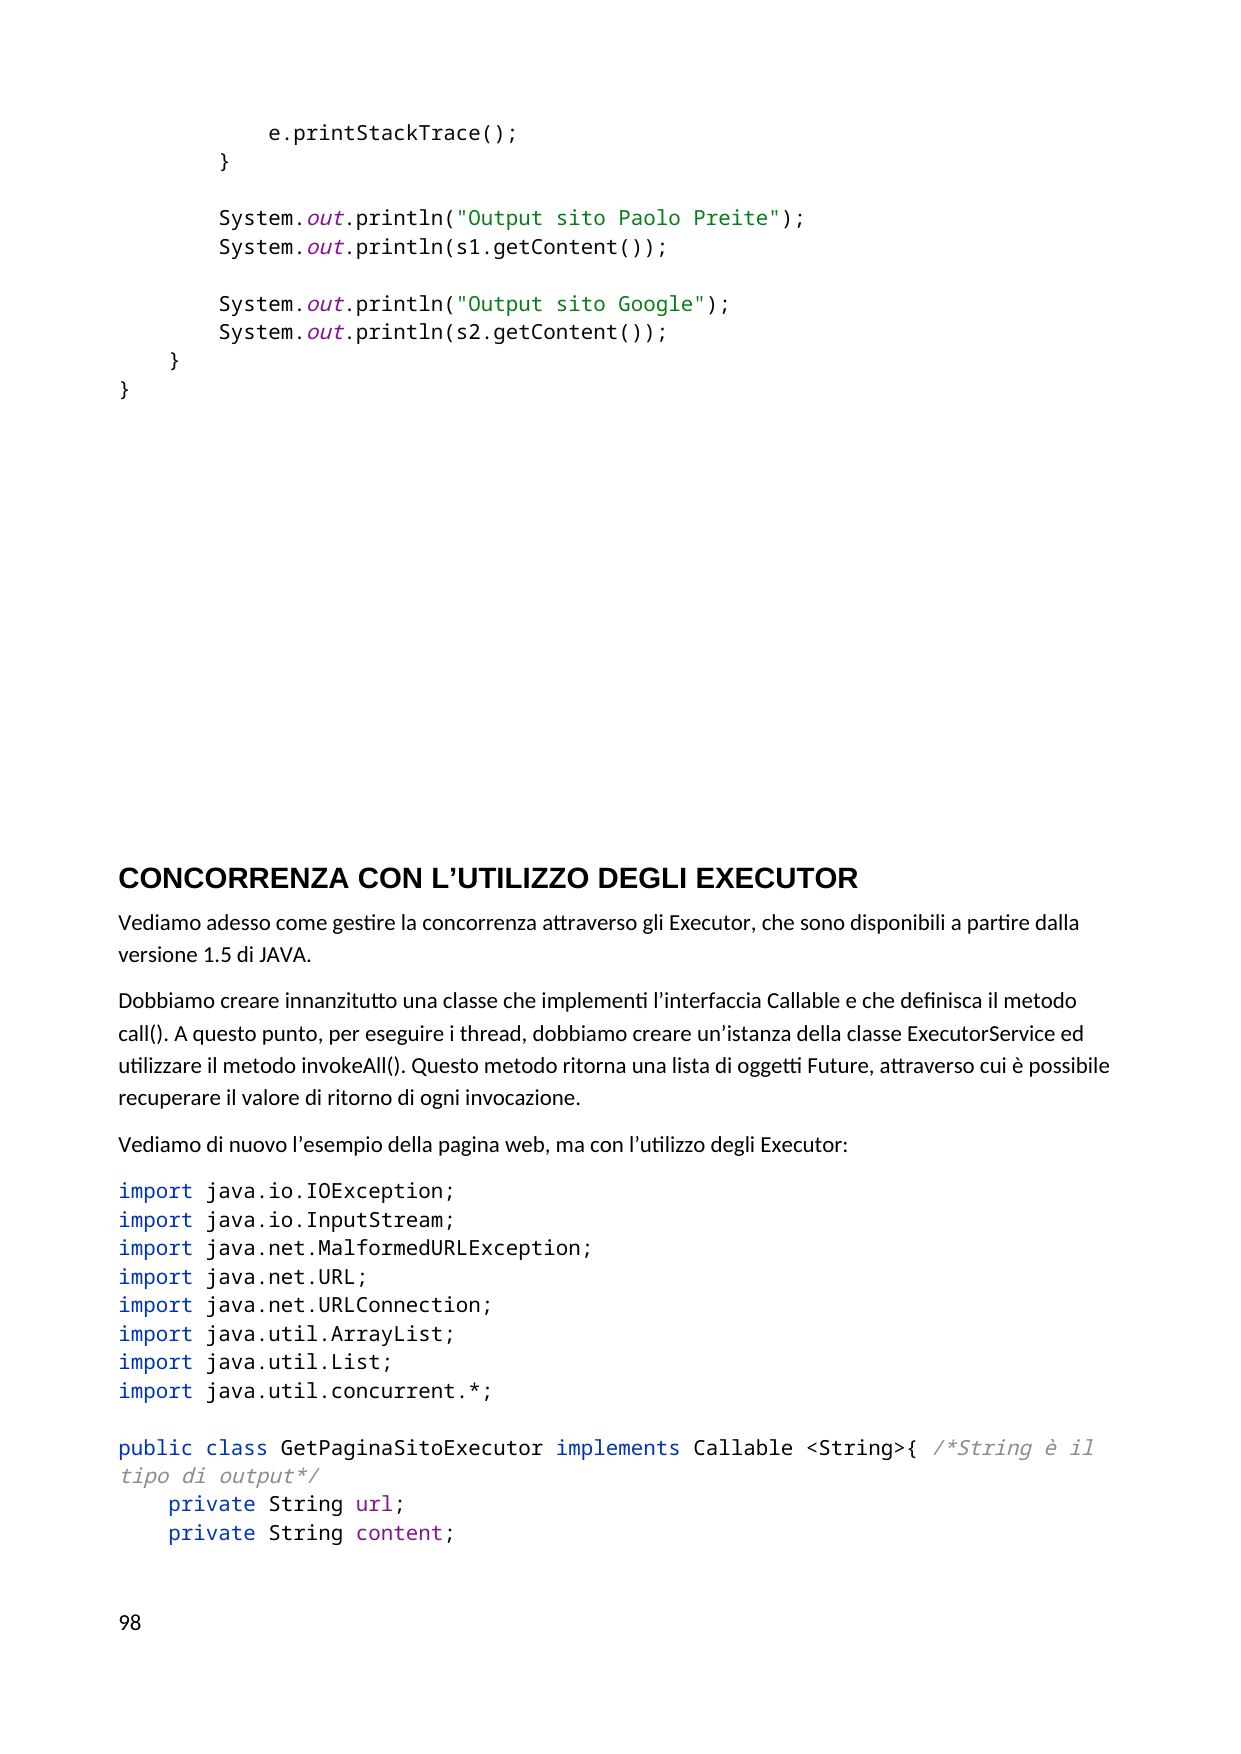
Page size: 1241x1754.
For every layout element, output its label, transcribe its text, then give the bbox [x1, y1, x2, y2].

subtitle CONCORRENZA CON L’UTILIZZO DEGLI EXECUTOR [118, 861, 1122, 895]
text import java.io.IOException; import java.io.InputStream; import java.net.MalformedURLException; import java.net.URL; import java.net.URLConnection; import java.util.ArrayList; import java.util.List; import java.util.concurrent.*; public class GetPaginaSitoExecutor implements Callable <String>{ /*String è il tipo di output*/ private String url; private String content; [118, 1177, 1122, 1575]
text Vediamo di nuovo l’esempio della pagina web, ma con l’utilizzo degli Executor: [118, 1130, 1122, 1158]
text Dobbiamo creare innanzitutto una classe che implementi l’interfaccia Callable e che definisca il metodo call(). A questo punto, per eseguire i thread, dobbiamo creare un’istanza della classe ExecutorService ed utilizzare il metodo invokeAll(). Questo metodo ritorna una lista di oggetti Future, attraverso cui è possibile recuperare il valore di ritorno di ogni invocazione. [118, 987, 1122, 1111]
text Vediamo adesso come gestire la concorrenza attraverso gli Executor, che sono disponibili a partire dalla versione 1.5 di JAVA. [118, 908, 1122, 968]
text e.printStackTrace(); } System.out.println("Output sito Paolo Preite"); System.out.println(s1.getContent()); System.out.println("Output sito Google"); System.out.println(s2.getContent()); } } [118, 118, 1122, 458]
